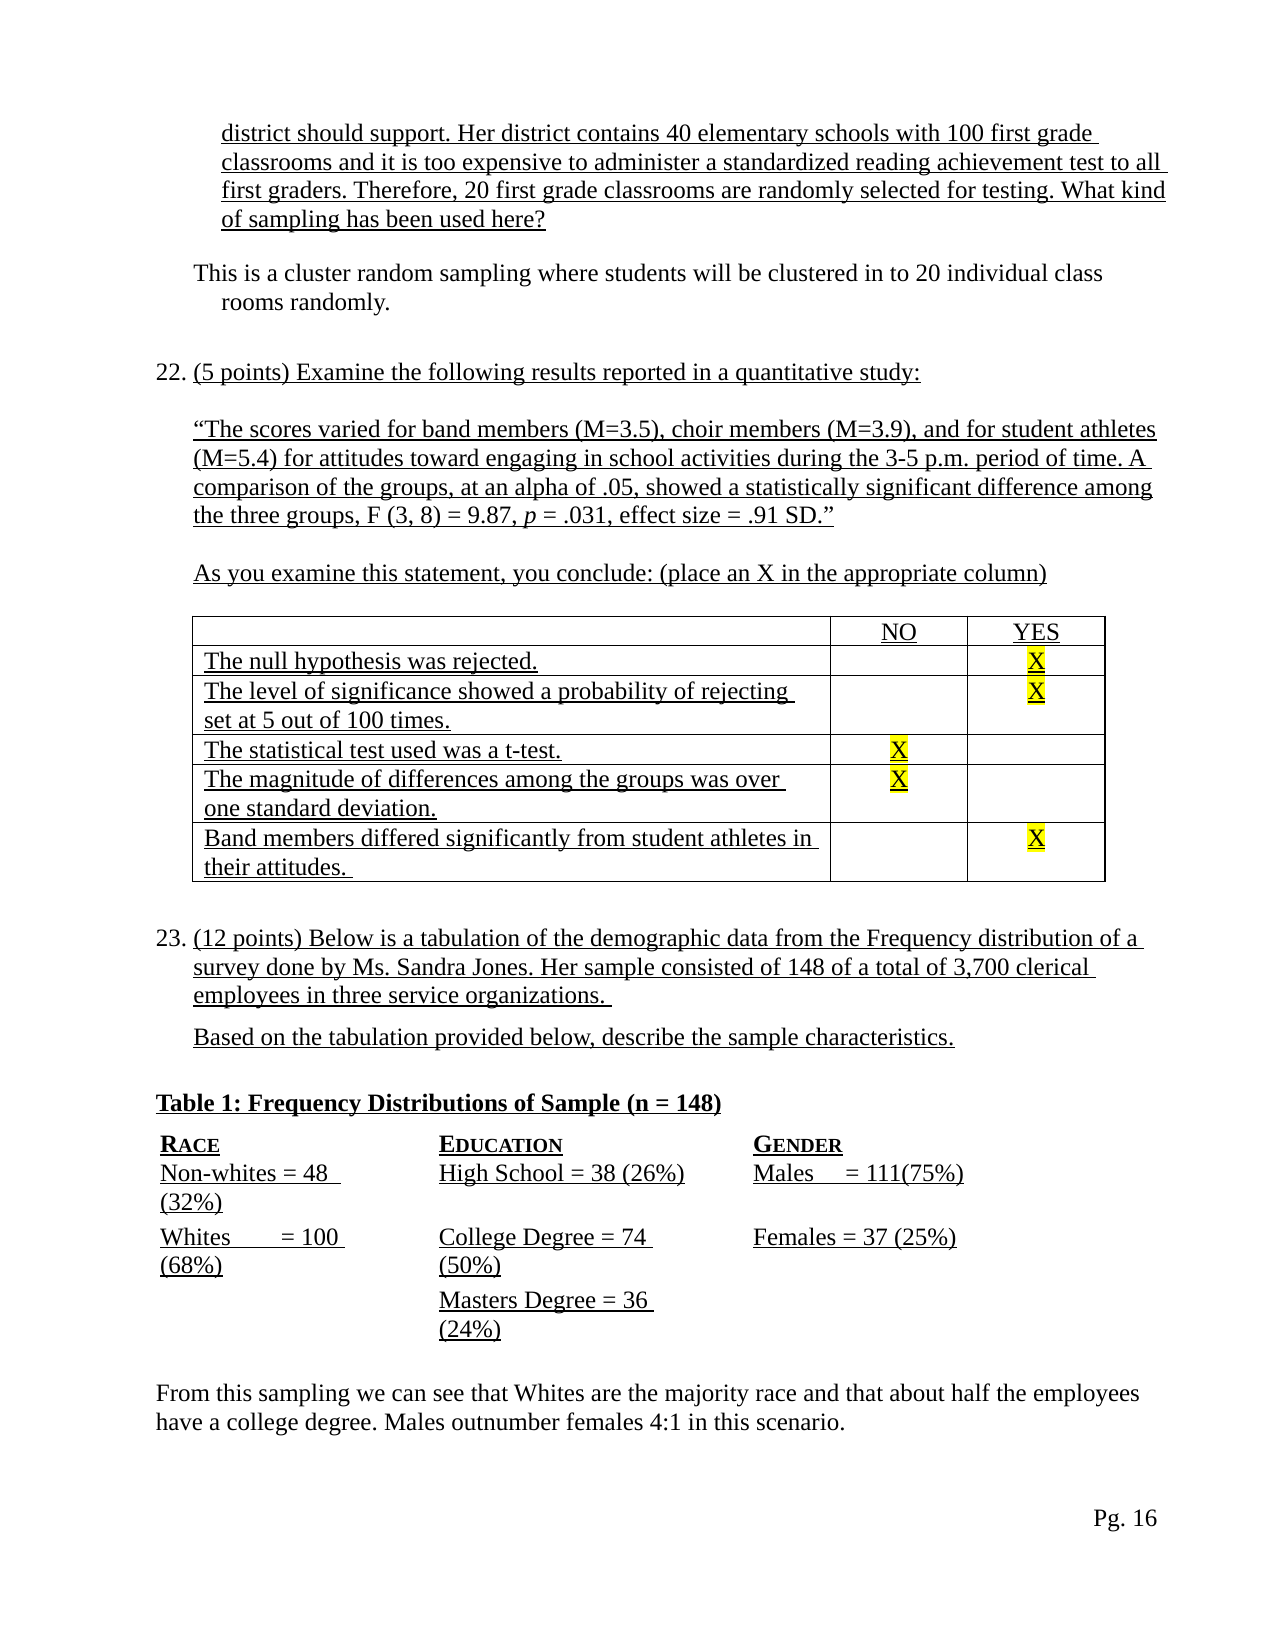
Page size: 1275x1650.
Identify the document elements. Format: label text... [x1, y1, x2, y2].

table_cell Whites = 100 (68%) [111, 1222, 390, 1285]
table_cell [831, 646, 967, 675]
table_cell [704, 1285, 967, 1349]
text “The scores varied for band members (M=3.5), choir members (M=3.9), and for student athletes [193, 414, 1157, 439]
table_cell [968, 735, 1104, 763]
text Table 1: Frequency Distributions of Sample (n = 148) [156, 1088, 1172, 1117]
table_header YES [968, 617, 1104, 645]
list district should support. Her district contains 40 elementary schools with 100 first grade classrooms and it is too expensive to administer a standardized reading achievement test to all first graders. Therefore, 20 first grade classrooms are randomly selected for testing. What kind of sampling has been used here? [193, 118, 1172, 233]
table_cell X [968, 823, 1104, 881]
table_cell Band members differed significantly from student athletes in their attitudes. [193, 823, 830, 881]
table_cell Females = 37 (25%) [704, 1222, 967, 1285]
table_cell Non-whites = 48 (32%) [111, 1158, 390, 1222]
table_cell [831, 823, 967, 881]
text From this sampling we can see that Whites are the majority race and that about half the employees have a college degree. Males outnumber females 4:1 in this scenario. [156, 1378, 1172, 1435]
table_header [193, 617, 830, 645]
table_cell College Degree = 74 (50%) [390, 1222, 704, 1285]
table_cell The statistical test used was a t-test. [193, 735, 830, 763]
text Based on the tabulation provided below, describe the sample characteristics. [193, 1022, 1172, 1050]
text As you examine this statement, you conclude: (place an X in the appropriate column) [193, 558, 1157, 587]
table_cell Masters Degree = 36 (24%) [390, 1285, 704, 1349]
text (M=5.4) for attitudes toward engaging in school activities during the 3-5 p.m. period of time. A comparison of the groups, at an alpha of .05, showed a statistically significant difference among the three groups, F (3, 8) = 9.87, p = .031, effect size = .91 SD.” [193, 441, 1157, 529]
table_header Gender [704, 1129, 967, 1158]
list (12 points) Below is a tabulation of the demographic data from the Frequency distribution of a survey done by Ms. Sandra Jones. Her sample consisted of 148 of a total of 3,700 clerical employees in three service organizations. [156, 923, 1172, 1009]
table_cell [831, 676, 967, 734]
table_header NO [831, 617, 967, 645]
table_cell The magnitude of differences among the groups was over one standard deviation. [193, 765, 830, 822]
table_cell X [831, 765, 967, 822]
table_cell High School = 38 (26%) [390, 1158, 704, 1222]
table_cell The null hypothesis was rejected. [193, 646, 830, 675]
list This is a cluster random sampling where students will be clustered in to 20 individual class rooms randomly. [193, 258, 1172, 316]
table_cell X [831, 735, 967, 763]
table_cell [968, 765, 1104, 822]
table_cell [111, 1285, 390, 1349]
list (5 points) Examine the following results reported in a quantitative study: [156, 357, 1157, 386]
table_header Education [390, 1129, 704, 1158]
table_cell Males = 111(75%) [704, 1158, 967, 1222]
table_header Race [111, 1129, 390, 1158]
table_cell The level of significance showed a probability of rejecting set at 5 out of 100 times. [193, 676, 830, 734]
table_cell X [968, 676, 1104, 734]
table_cell X [968, 646, 1104, 675]
